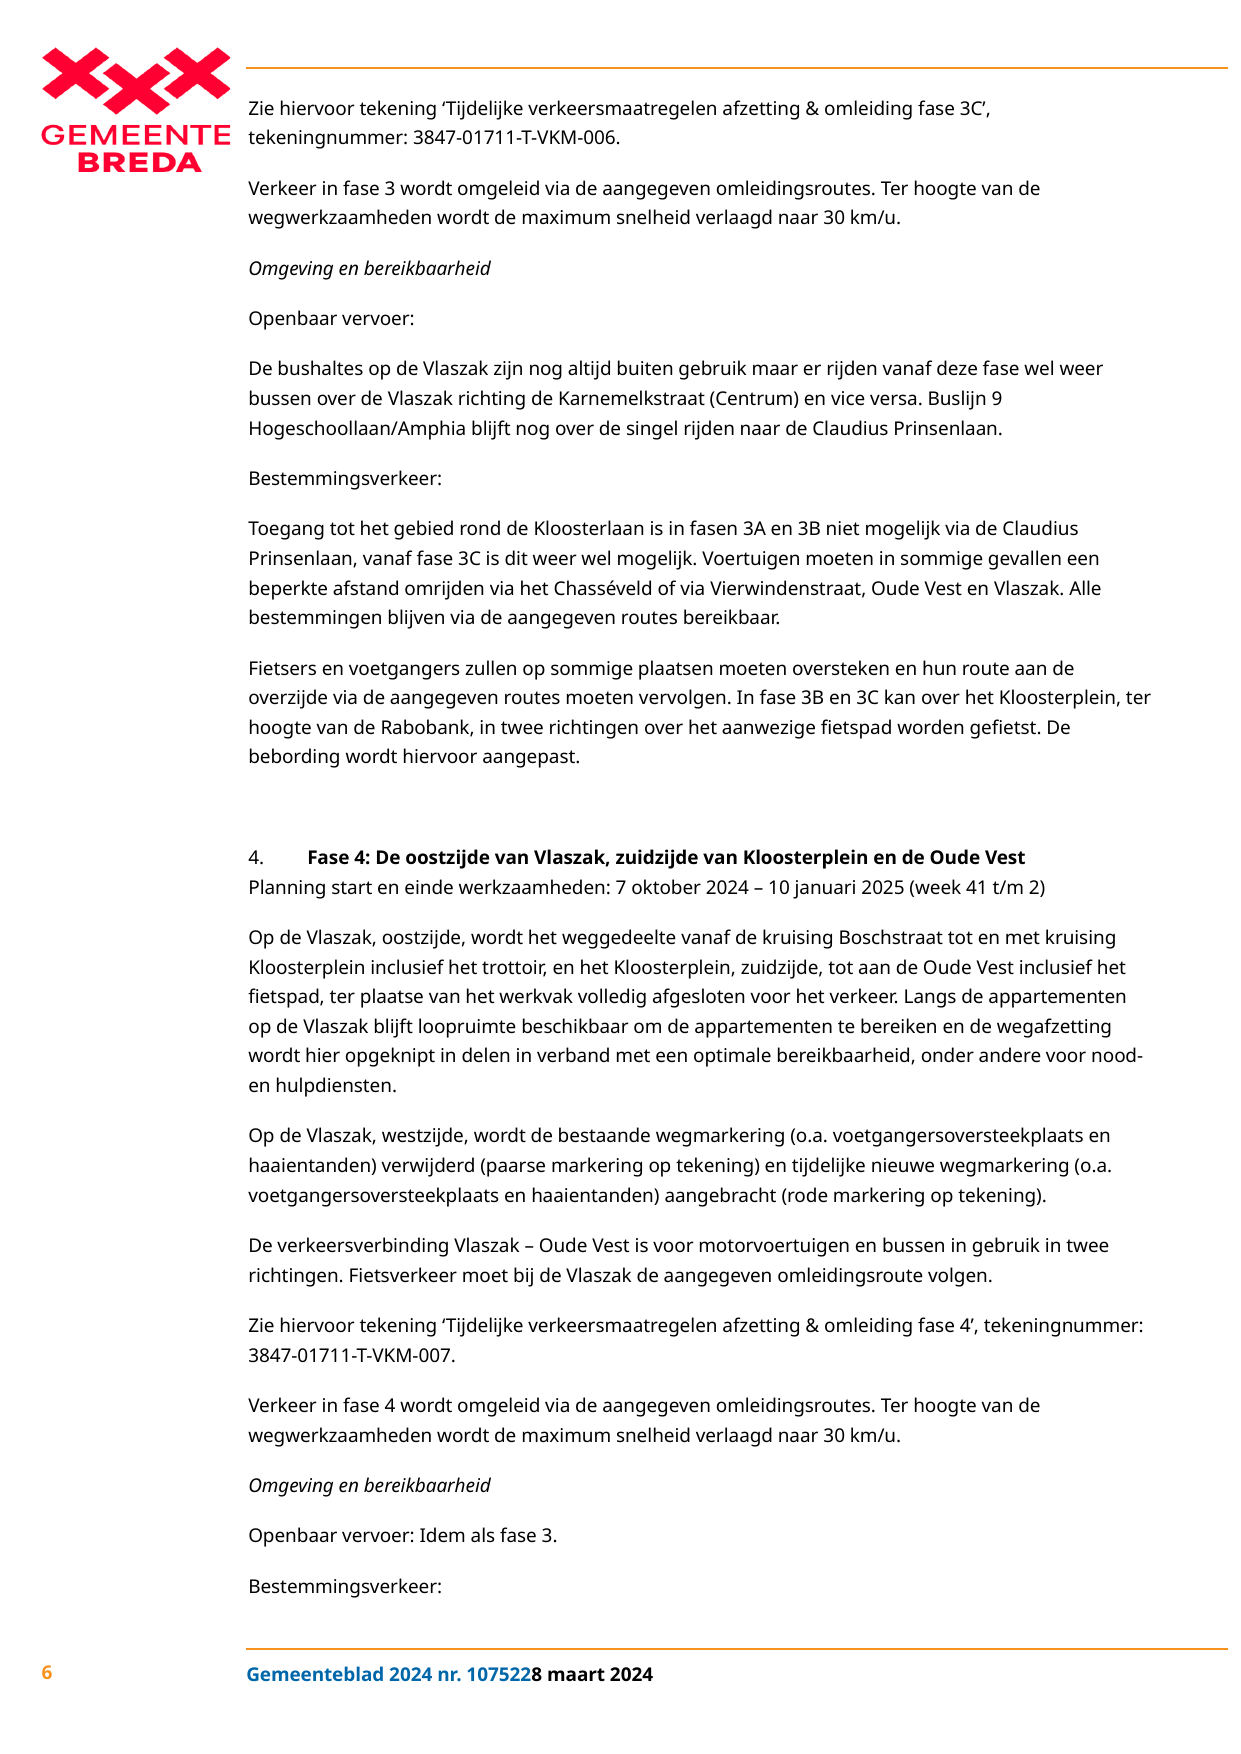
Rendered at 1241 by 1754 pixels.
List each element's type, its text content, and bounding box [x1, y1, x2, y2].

text Verkeer in fase 4 wordt omgeleid via de aangegeven omleidingsroutes. Ter hoogte van de wegwerkzaamheden wordt de maximum snelheid verlaagd naar 30 km/u. [248, 1392, 1152, 1448]
text De bushaltes op de Vlaszak zijn nog altijd buiten gebruik maar er rijden vanaf deze fase wel weer bussen over de Vlaszak richting de Karnemelkstraat (Centrum) en vice versa. Buslijn 9 Hogeschoollaan/Amphia blijft nog over de singel rijden naar de Claudius Prinsenlaan. [248, 356, 1152, 441]
text Op de Vlaszak, westzijde, wordt de bestaande wegmarkering (o.a. voetgangersoversteekplaats en haaientanden) verwijderd (paarse markering op tekening) en tijdelijke nieuwe wegmarkering (o.a. voetgangersoversteekplaats en haaientanden) aangebracht (rode markering op tekening). [248, 1123, 1152, 1208]
text Op de Vlaszak, oostzijde, wordt het weggedeelte vanaf de kruising Boschstraat tot en met kruising Kloosterplein inclusief het trottoir, en het Kloosterplein, zuidzijde, tot aan de Oude Vest inclusief het fietspad, ter plaatse van het werkvak volledig afgesloten voor het verkeer. Langs de appartementen op de Vlaszak blijft loopruimte beschikbaar om de appartementen te bereiken en de wegafzetting wordt hier opgeknipt in delen in verband met een optimale bereikbaarheid, onder andere voor nood- en hulpdiensten. [248, 924, 1152, 1098]
text Verkeer in fase 3 wordt omgeleid via de aangegeven omleidingsroutes. Ter hoogte van de wegwerkzaamheden wordt de maximum snelheid verlaagd naar 30 km/u. [248, 175, 1152, 230]
text Zie hiervoor tekening ‘Tijdelijke verkeersmaatregelen afzetting & omleiding fase 3C’, tekeningnummer: 3847-01711-T-VKM-006. [248, 95, 1152, 150]
text Omgeving en bereikbaarheid [248, 255, 1152, 281]
text Planning start en einde werkzaamheden: 7 oktober 2024 – 10 januari 2025 (week 41 t/m 2) [248, 874, 1152, 900]
text Openbaar vervoer: [248, 305, 1152, 331]
text Fietsers en voetgangers zullen op sommige plaatsen moeten oversteken en hun route aan de overzijde via de aangegeven routes moeten vervolgen. In fase 3B en 3C kan over het Kloosterplein, ter hoogte van de Rabobank, in twee richtingen over het aanwezige fietspad worden gefietst. De bebording wordt hiervoor aangepast. [248, 655, 1152, 769]
text Zie hiervoor tekening ‘Tijdelijke verkeersmaatregelen afzetting & omleiding fase 4’, tekeningnummer: 3847-01711-T-VKM-007. [248, 1312, 1152, 1368]
text Openbaar vervoer: Idem als fase 3. [248, 1523, 1152, 1548]
text Bestemmingsverkeer: [248, 1573, 1152, 1599]
text De verkeersverbinding Vlaszak – Oude Vest is voor motorvoertuigen en bussen in gebruik in twee richtingen. Fietsverkeer moet bij de Vlaszak de aangegeven omleidingsroute volgen. [248, 1232, 1152, 1288]
text Bestemmingsverkeer: [248, 465, 1152, 491]
picture [41, 47, 231, 172]
text Omgeving en bereikbaarheid [248, 1472, 1152, 1498]
list Fase 4: De oostzijde van Vlaszak, zuidzijde van Kloosterplein en de Oude Vest [248, 844, 1152, 870]
text Toegang tot het gebied rond de Kloosterlaan is in fasen 3A en 3B niet mogelijk via de Claudius Prinsenlaan, vanaf fase 3C is dit weer wel mogelijk. Voertuigen moeten in sommige gevallen een beperkte afstand omrijden via het Chasséveld of via Vierwindenstraat, Oude Vest en Vlaszak. Alle bestemmingen blijven via de aangegeven routes bereikbaar. [248, 516, 1152, 630]
